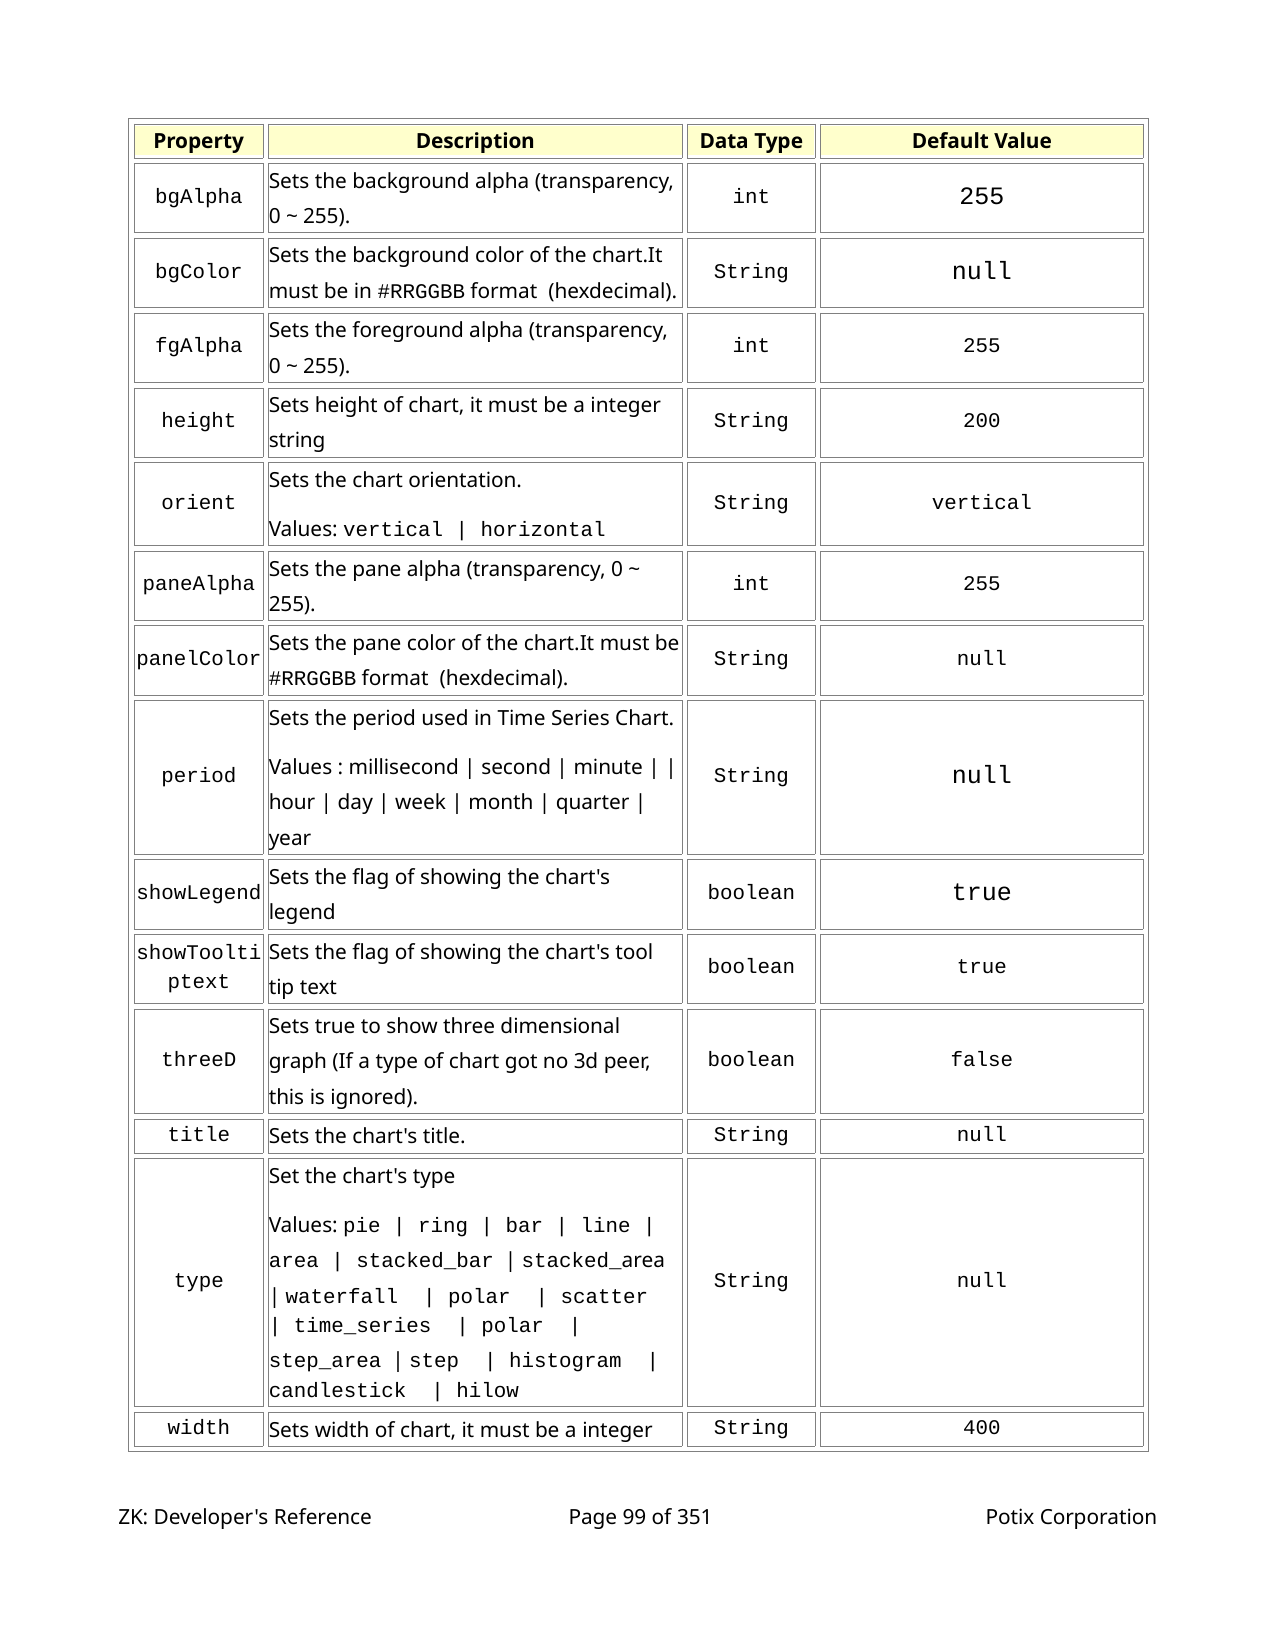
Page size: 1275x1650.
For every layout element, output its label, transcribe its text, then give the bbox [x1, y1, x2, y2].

table_cell null [818, 232, 1146, 307]
table_cell true [818, 929, 1146, 1003]
table_cell String [685, 620, 817, 695]
table_cell null [818, 1113, 1146, 1152]
table_cell boolean [685, 1003, 817, 1113]
table_cell null [818, 695, 1146, 854]
table_cell String [685, 232, 817, 307]
table_cell orient [131, 457, 266, 545]
table_cell Sets the pane color of the chart.It must be #RRGGBB format (hexdecimal). [266, 620, 685, 695]
table_cell String [685, 695, 817, 854]
table_cell String [685, 382, 817, 457]
table_cell int [685, 307, 817, 382]
table_cell String [685, 457, 817, 545]
table_cell int [685, 158, 817, 232]
table_cell null [818, 1153, 1146, 1406]
table_cell String [685, 1113, 817, 1152]
table_cell false [818, 1003, 1146, 1113]
table_cell vertical [818, 457, 1146, 545]
table_cell Sets the background color of the chart.It must be in #RRGGBB format (hexdecimal). [266, 232, 685, 307]
table_cell Sets the foreground alpha (transparency, 0 ~ 255). [266, 307, 685, 382]
table_header Default Value [818, 119, 1146, 158]
table_cell paneAlpha [131, 545, 266, 620]
table_cell threeD [131, 1003, 266, 1113]
table_cell true [818, 854, 1146, 928]
table_header Description [266, 119, 685, 158]
table_cell 200 [818, 382, 1146, 457]
table_cell type [131, 1153, 266, 1406]
table_cell 255 [818, 307, 1146, 382]
table_cell Sets the flag of showing the chart's tool tip text [266, 929, 685, 1003]
table_cell boolean [685, 854, 817, 928]
table_cell period [131, 695, 266, 854]
table_header Property [131, 119, 266, 158]
table_cell bgAlpha [131, 158, 266, 232]
table_cell fgAlpha [131, 307, 266, 382]
table_cell bgColor [131, 232, 266, 307]
table_cell Set the chart's type Values: pie | ring | bar | line | area | stacked_bar | stacked_area | waterfall | polar | scatter | time_series | polar | step_area | step | histogram | candlestick | hilow [266, 1153, 685, 1406]
table_cell showTooltiptext [131, 929, 266, 1003]
table_cell Sets the pane alpha (transparency, 0 ~ 255). [266, 545, 685, 620]
table_cell Sets the chart orientation. Values: vertical | horizontal [266, 457, 685, 545]
table_cell Sets the period used in Time Series Chart. Values : millisecond | second | minute | | hour | day | week | month | quarter | year [266, 695, 685, 854]
table_header Data Type [685, 119, 817, 158]
table_cell null [818, 620, 1146, 695]
table_cell title [131, 1113, 266, 1152]
table_cell boolean [685, 929, 817, 1003]
table_cell showLegend [131, 854, 266, 928]
table_cell panelColor [131, 620, 266, 695]
table_cell 400 [818, 1406, 1146, 1446]
table_cell width [131, 1406, 266, 1446]
table_cell 255 [818, 545, 1146, 620]
table_cell String [685, 1406, 817, 1446]
table_cell Sets the background alpha (transparency, 0 ~ 255). [266, 158, 685, 232]
table_cell height [131, 382, 266, 457]
table_cell int [685, 545, 817, 620]
table_cell String [685, 1153, 817, 1406]
table_cell Sets true to show three dimensional graph (If a type of chart got no 3d peer, this is ignored). [266, 1003, 685, 1113]
table_cell Sets width of chart, it must be a integer [266, 1406, 685, 1446]
table_cell 255 [818, 158, 1146, 232]
table_cell Sets the flag of showing the chart's legend [266, 854, 685, 928]
table_cell Sets height of chart, it must be a integer string [266, 382, 685, 457]
table_cell Sets the chart's title. [266, 1113, 685, 1152]
